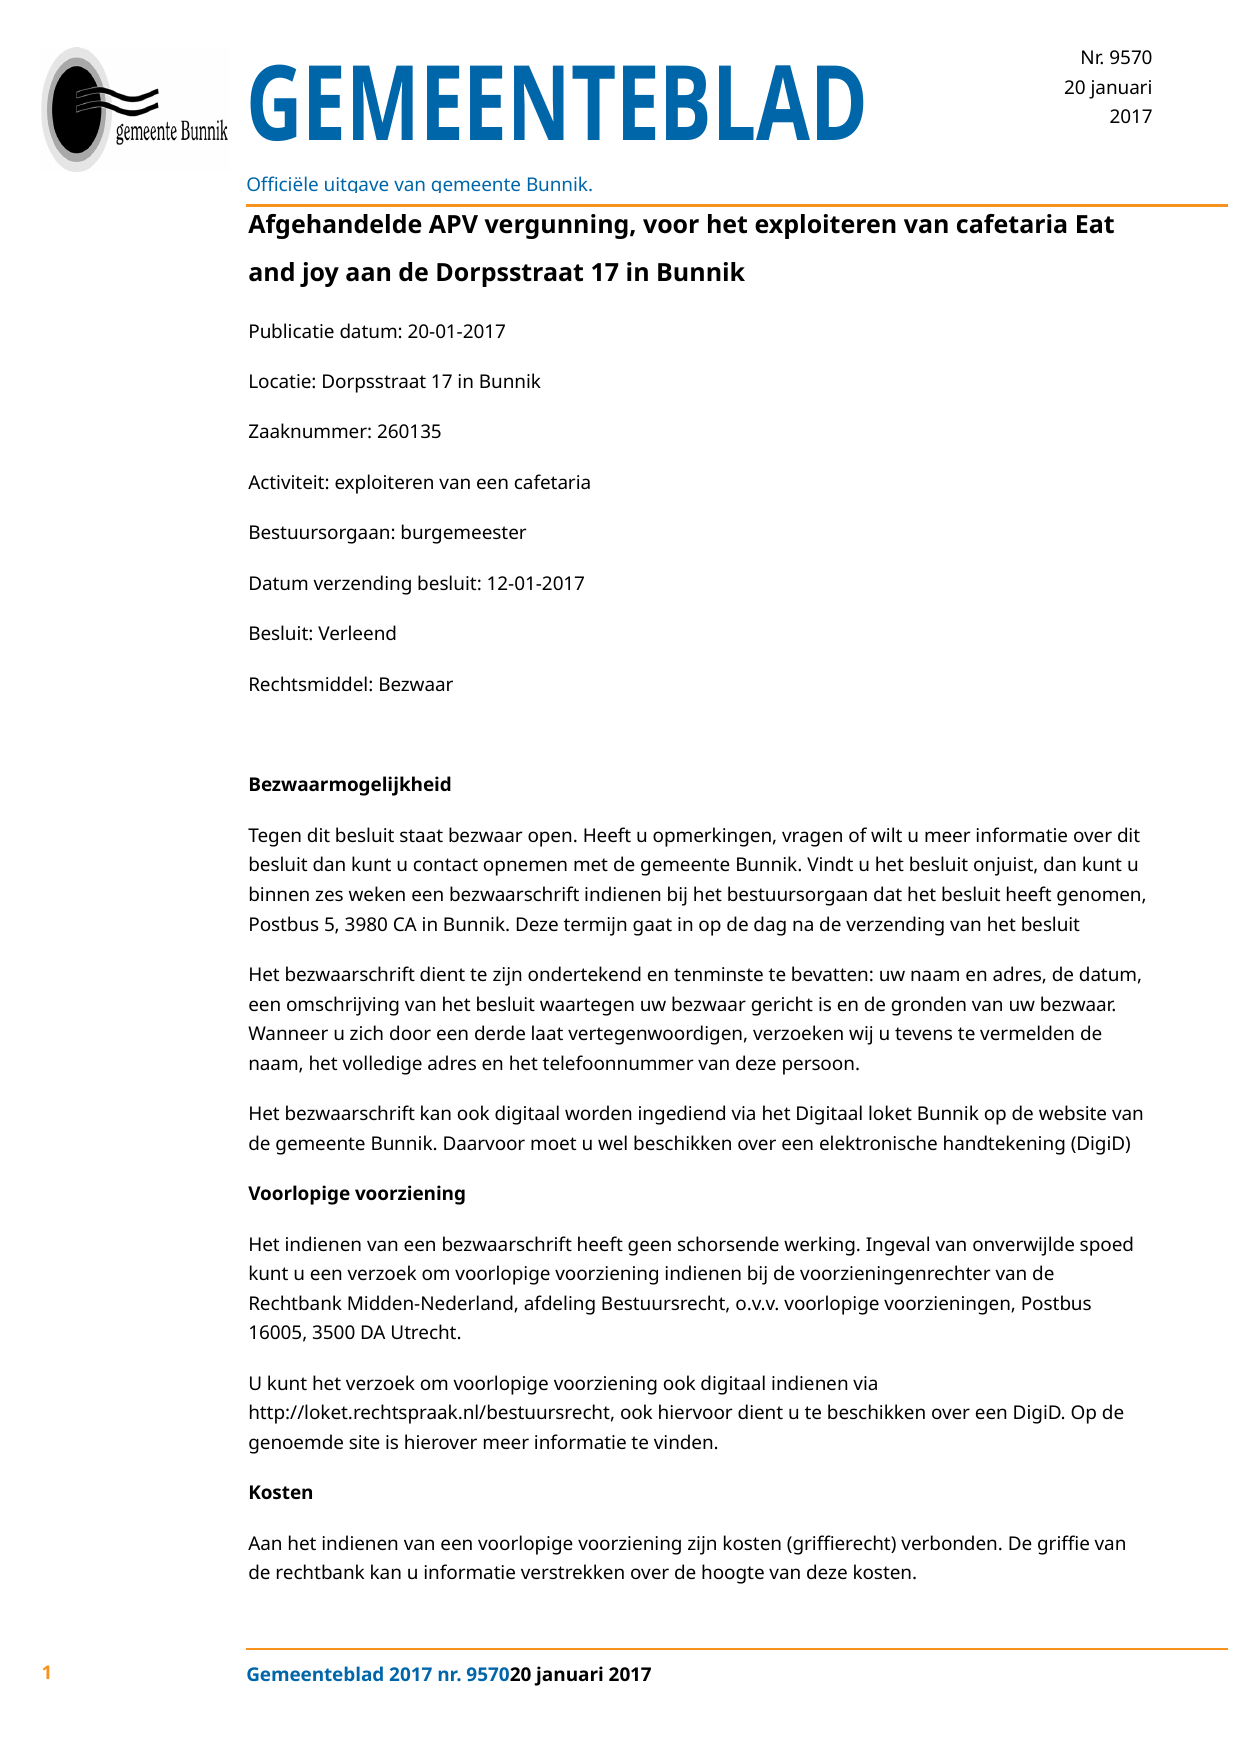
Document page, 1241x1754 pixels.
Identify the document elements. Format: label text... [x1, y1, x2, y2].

text Het bezwaarschrift dient te zijn ondertekend en tenminste te bevatten: uw naam en adres, de datum, een omschrijving van het besluit waartegen uw bezwaar gericht is en de gronden van uw bezwaar. Wanneer u zich door een derde laat vertegenwoordigen, verzoeken wij u tevens te vermelden de naam, het volledige adres en het telefoonnummer van deze persoon. [248, 961, 1152, 1076]
text U kunt het verzoek om voorlopige voorziening ook digitaal indienen via http://loket.rechtspraak.nl/bestuursrecht, ook hiervoor dient u te beschikken over een DigiD. Op de genoemde site is hierover meer informatie te vinden. [248, 1370, 1152, 1455]
text Rechtsmiddel: Bezwaar [248, 671, 1152, 697]
text Voorlopige voorziening [248, 1180, 1152, 1206]
text Publicatie datum: 20-01-2017 [248, 318, 1152, 344]
text Bezwaarmogelijkheid [248, 772, 1152, 797]
text Het indienen van een bezwaarschrift heeft geen schorsende werking. Ingeval van onverwijlde spoed kunt u een verzoek om voorlopige voorziening indienen bij de voorzieningenrechter van de Rechtbank Midden-Nederland, afdeling Bestuursrecht, o.v.v. voorlopige voorzieningen, Postbus 16005, 3500 DA Utrecht. [248, 1231, 1152, 1345]
text Kosten [248, 1479, 1152, 1505]
text Aan het indienen van een voorlopige voorziening zijn kosten (griffierecht) verbonden. De griffie van de rechtbank kan u informatie verstrekken over de hoogte van deze kosten. [248, 1530, 1152, 1585]
text Besluit: Verleend [248, 620, 1152, 646]
text Tegen dit besluit staat bezwaar open. Heeft u opmerkingen, vragen of wilt u meer informatie over dit besluit dan kunt u contact opnemen met de gemeente Bunnik. Vindt u het besluit onjuist, dan kunt u binnen zes weken een bezwaarschrift indienen bij het bestuursorgaan dat het besluit heeft genomen, Postbus 5, 3980 CA in Bunnik. Deze termijn gaat in op de dag na de verzending van het besluit [248, 822, 1152, 937]
text Afgehandelde APV vergunning, voor het exploiteren van cafetaria Eat and joy aan de Dorpsstraat 17 in Bunnik [248, 207, 1152, 288]
text Zaaknummer: 260135 [248, 419, 1152, 444]
text Bestuursorgaan: burgemeester [248, 519, 1152, 545]
text Activiteit: exploiteren van een cafetaria [248, 469, 1152, 495]
text Datum verzending besluit: 12-01-2017 [248, 570, 1152, 596]
text Locatie: Dorpsstraat 17 in Bunnik [248, 368, 1152, 394]
text Het bezwaarschrift kan ook digitaal worden ingediend via het Digitaal loket Bunnik op de website van de gemeente Bunnik. Daarvoor moet u wel beschikken over een elektronische handtekening (DigiD) [248, 1100, 1152, 1156]
picture [41, 47, 231, 172]
